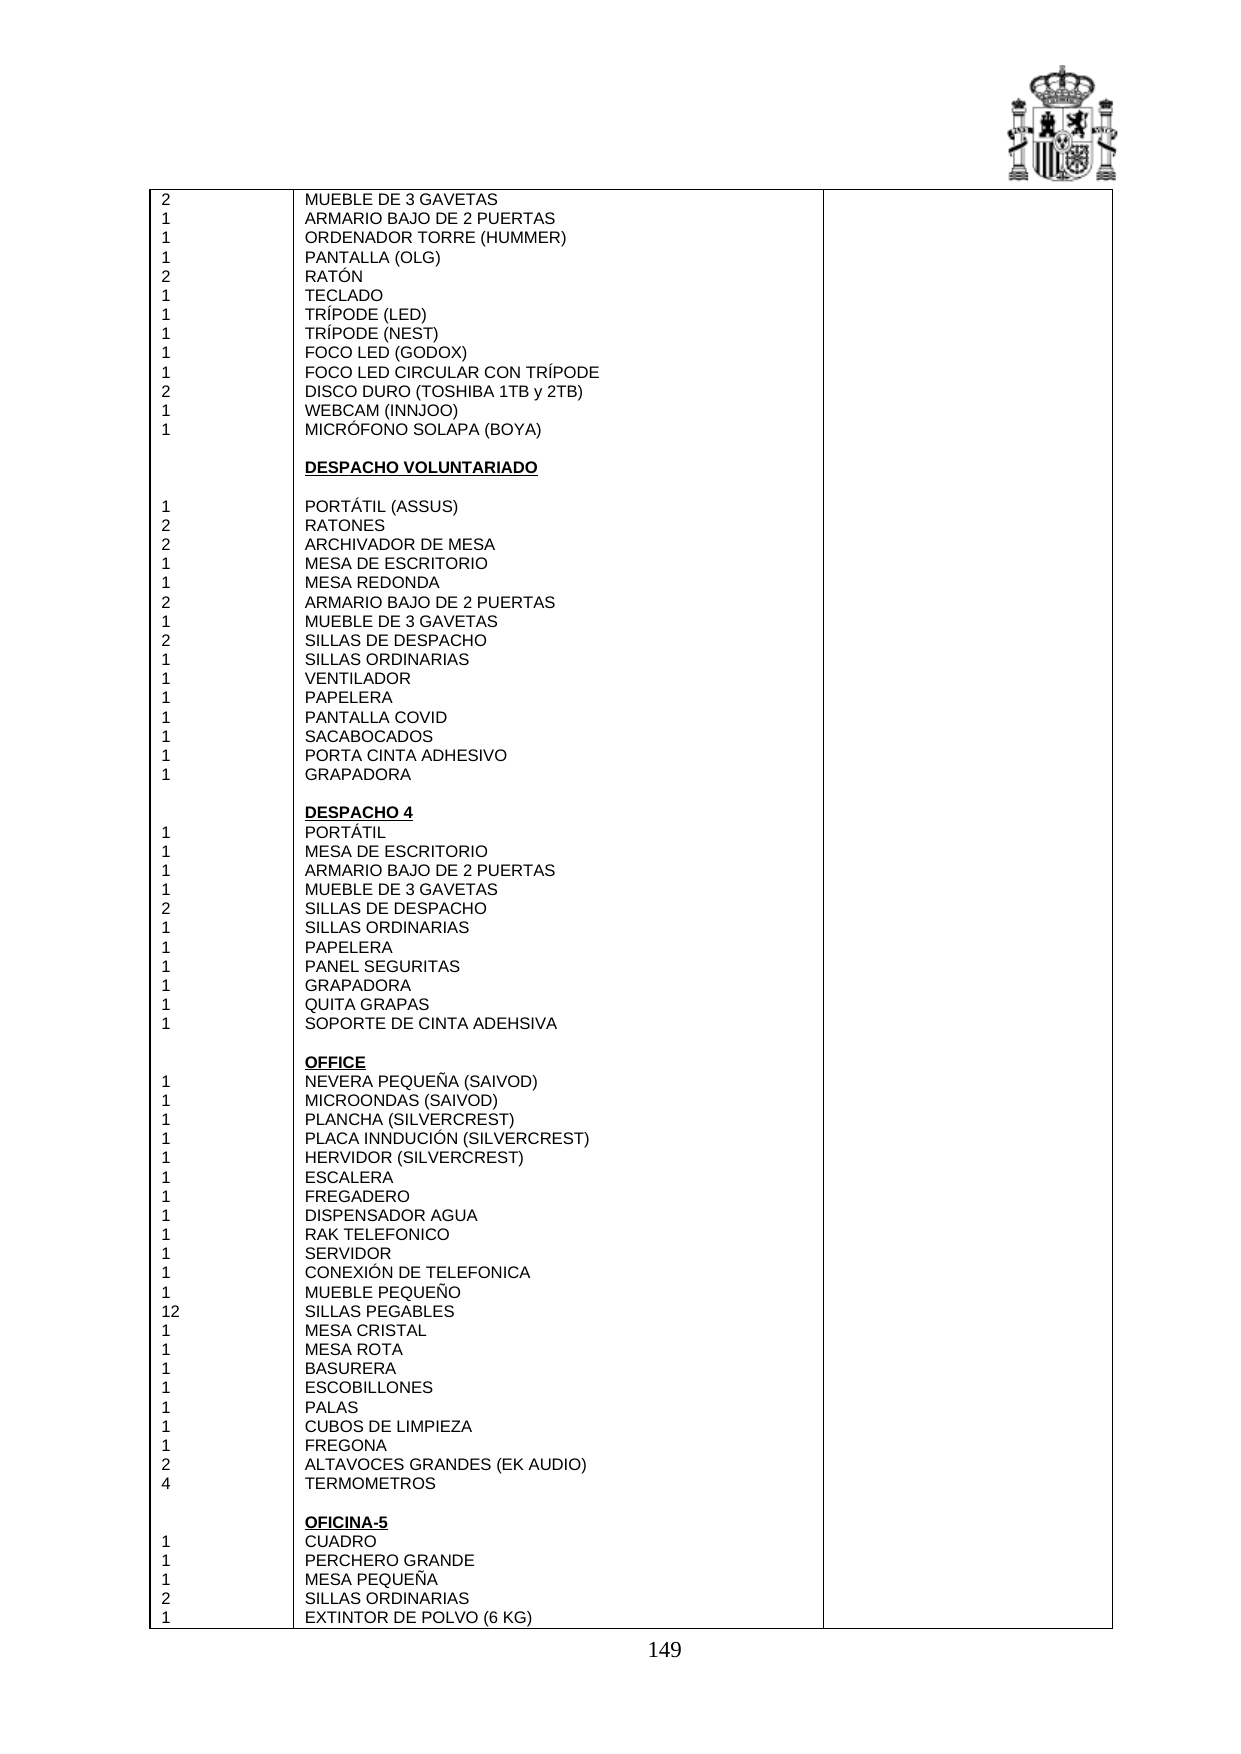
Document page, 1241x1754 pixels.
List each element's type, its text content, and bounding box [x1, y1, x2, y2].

table_cell 2 1 1 1 2 1 1 1 1 1 2 1 1 1 2 2 1 1 2 1 2 1 1 1 1 1 1 1 1 1 1 1 2 1 1 1 1 1 1 1 1 1 1 1 1 1 1 1 1 1 1 12 1 1 1 1 1 1 1 2 4 1 1 1 2 1 [151, 190, 293, 1627]
table_cell MUEBLE DE 3 GAVETAS ARMARIO BAJO DE 2 PUERTAS ORDENADOR TORRE (HUMMER) PANTALLA (OLG) RATÓN TECLADO TRÍPODE (LED) TRÍPODE (NEST) FOCO LED (GODOX) FOCO LED CIRCULAR CON TRÍPODE DISCO DURO (TOSHIBA 1TB y 2TB) WEBCAM (INNJOO) MICRÓFONO SOLAPA (BOYA) DESPACHO VOLUNTARIADO PORTÁTIL (ASSUS) RATONES ARCHIVADOR DE MESA MESA DE ESCRITORIO MESA REDONDA ARMARIO BAJO DE 2 PUERTAS MUEBLE DE 3 GAVETAS SILLAS DE DESPACHO SILLAS ORDINARIAS VENTILADOR PAPELERA PANTALLA COVID SACABOCADOS PORTA CINTA ADHESIVO GRAPADORA DESPACHO 4 PORTÁTIL MESA DE ESCRITORIO ARMARIO BAJO DE 2 PUERTAS MUEBLE DE 3 GAVETAS SILLAS DE DESPACHO SILLAS ORDINARIAS PAPELERA PANEL SEGURITAS GRAPADORA QUITA GRAPAS SOPORTE DE CINTA ADEHSIVA OFFICE NEVERA PEQUEÑA (SAIVOD) MICROONDAS (SAIVOD) PLANCHA (SILVERCREST) PLACA INNDUCIÓN (SILVERCREST) HERVIDOR (SILVERCREST) ESCALERA FREGADERO DISPENSADOR AGUA RAK TELEFONICO SERVIDOR CONEXIÓN DE TELEFONICA MUEBLE PEQUEÑO SILLAS PEGABLES MESA CRISTAL MESA ROTA BASURERA ESCOBILLONES PALAS CUBOS DE LIMPIEZA FREGONA ALTAVOCES GRANDES (EK AUDIO) TERMOMETROS OFICINA-5 CUADRO PERCHERO GRANDE MESA PEQUEÑA SILLAS ORDINARIAS EXTINTOR DE POLVO (6 KG) [294, 190, 823, 1627]
table_cell [824, 190, 1112, 1627]
